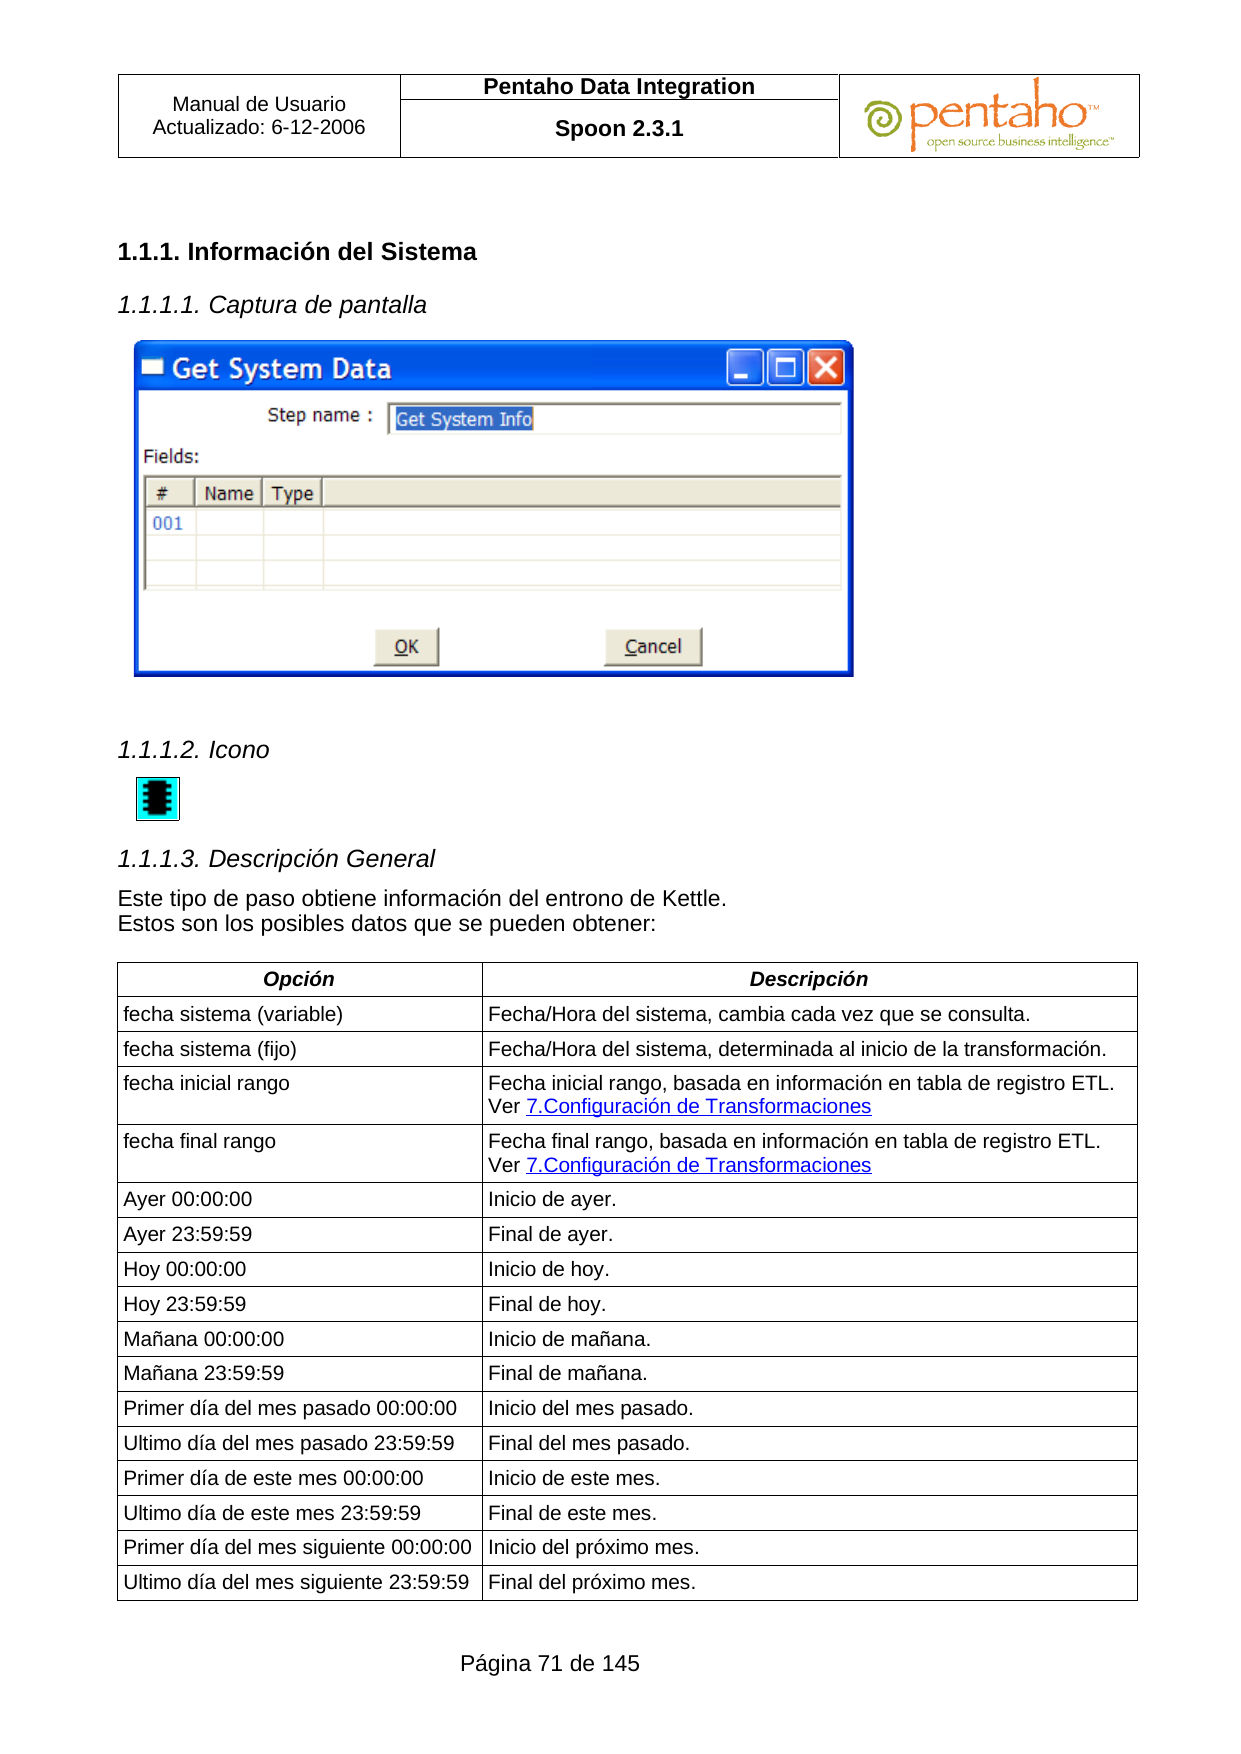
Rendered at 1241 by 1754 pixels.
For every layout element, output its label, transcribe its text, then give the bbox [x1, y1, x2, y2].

table_cell Ultimo día de este mes 23:59:59 [118, 1496, 482, 1530]
subtitle Captura de pantalla [117, 291, 1137, 319]
table_header Opción [118, 963, 482, 996]
table_cell Inicio del mes pasado. [483, 1392, 1137, 1426]
table_cell Ayer 00:00:00 [118, 1183, 482, 1217]
table_cell Primer día del mes siguiente 00:00:00 [118, 1531, 482, 1565]
table_cell Ultimo día del mes siguiente 23:59:59 [118, 1566, 482, 1600]
subtitle Icono [117, 736, 1137, 764]
table_cell Inicio de este mes. [483, 1461, 1137, 1495]
table_cell Inicio de ayer. [483, 1183, 1137, 1217]
subtitle Información del Sistema [117, 238, 1137, 266]
table_cell Final de hoy. [483, 1287, 1137, 1321]
table_cell Primer día del mes pasado 00:00:00 [118, 1392, 482, 1426]
table_cell Fecha inicial rango, basada en información en tabla de registro ETL. Ver 7.Configuración de Transformaciones [483, 1067, 1137, 1124]
table_cell Final de ayer. [483, 1218, 1137, 1252]
picture [133, 340, 854, 677]
table_cell Fecha final rango, basada en información en tabla de registro ETL. Ver 7.Configuración de Transformaciones [483, 1125, 1137, 1182]
table_cell fecha sistema (variable) [118, 997, 482, 1031]
table_cell Inicio del próximo mes. [483, 1531, 1137, 1565]
table_cell Mañana 23:59:59 [118, 1357, 482, 1391]
table_cell fecha inicial rango [118, 1067, 482, 1124]
table_cell Fecha/Hora del sistema, cambia cada vez que se consulta. [483, 997, 1137, 1031]
text Este tipo de paso obtiene información del entrono de Kettle. [117, 885, 1137, 911]
table_cell Final de este mes. [483, 1496, 1137, 1530]
table_cell fecha sistema (fijo) [118, 1032, 482, 1066]
table_cell Fecha/Hora del sistema, determinada al inicio de la transformación. [483, 1032, 1137, 1066]
table_cell Final de mañana. [483, 1357, 1137, 1391]
table_cell Inicio de hoy. [483, 1253, 1137, 1286]
table_cell Ayer 23:59:59 [118, 1218, 482, 1252]
table_cell Mañana 00:00:00 [118, 1322, 482, 1356]
table_cell Hoy 23:59:59 [118, 1287, 482, 1321]
table_cell Primer día de este mes 00:00:00 [118, 1461, 482, 1495]
subtitle Descripción General [117, 845, 1137, 873]
table_cell Hoy 00:00:00 [118, 1253, 482, 1286]
table_cell Ultimo día del mes pasado 23:59:59 [118, 1427, 482, 1460]
table_cell Inicio de mañana. [483, 1322, 1137, 1356]
table_header Descripción [483, 963, 1137, 996]
table_cell fecha final rango [118, 1125, 482, 1182]
table_cell Final del mes pasado. [483, 1427, 1137, 1460]
table_cell Final del próximo mes. [483, 1566, 1137, 1600]
text Estos son los posibles datos que se pueden obtener: [117, 911, 1137, 936]
